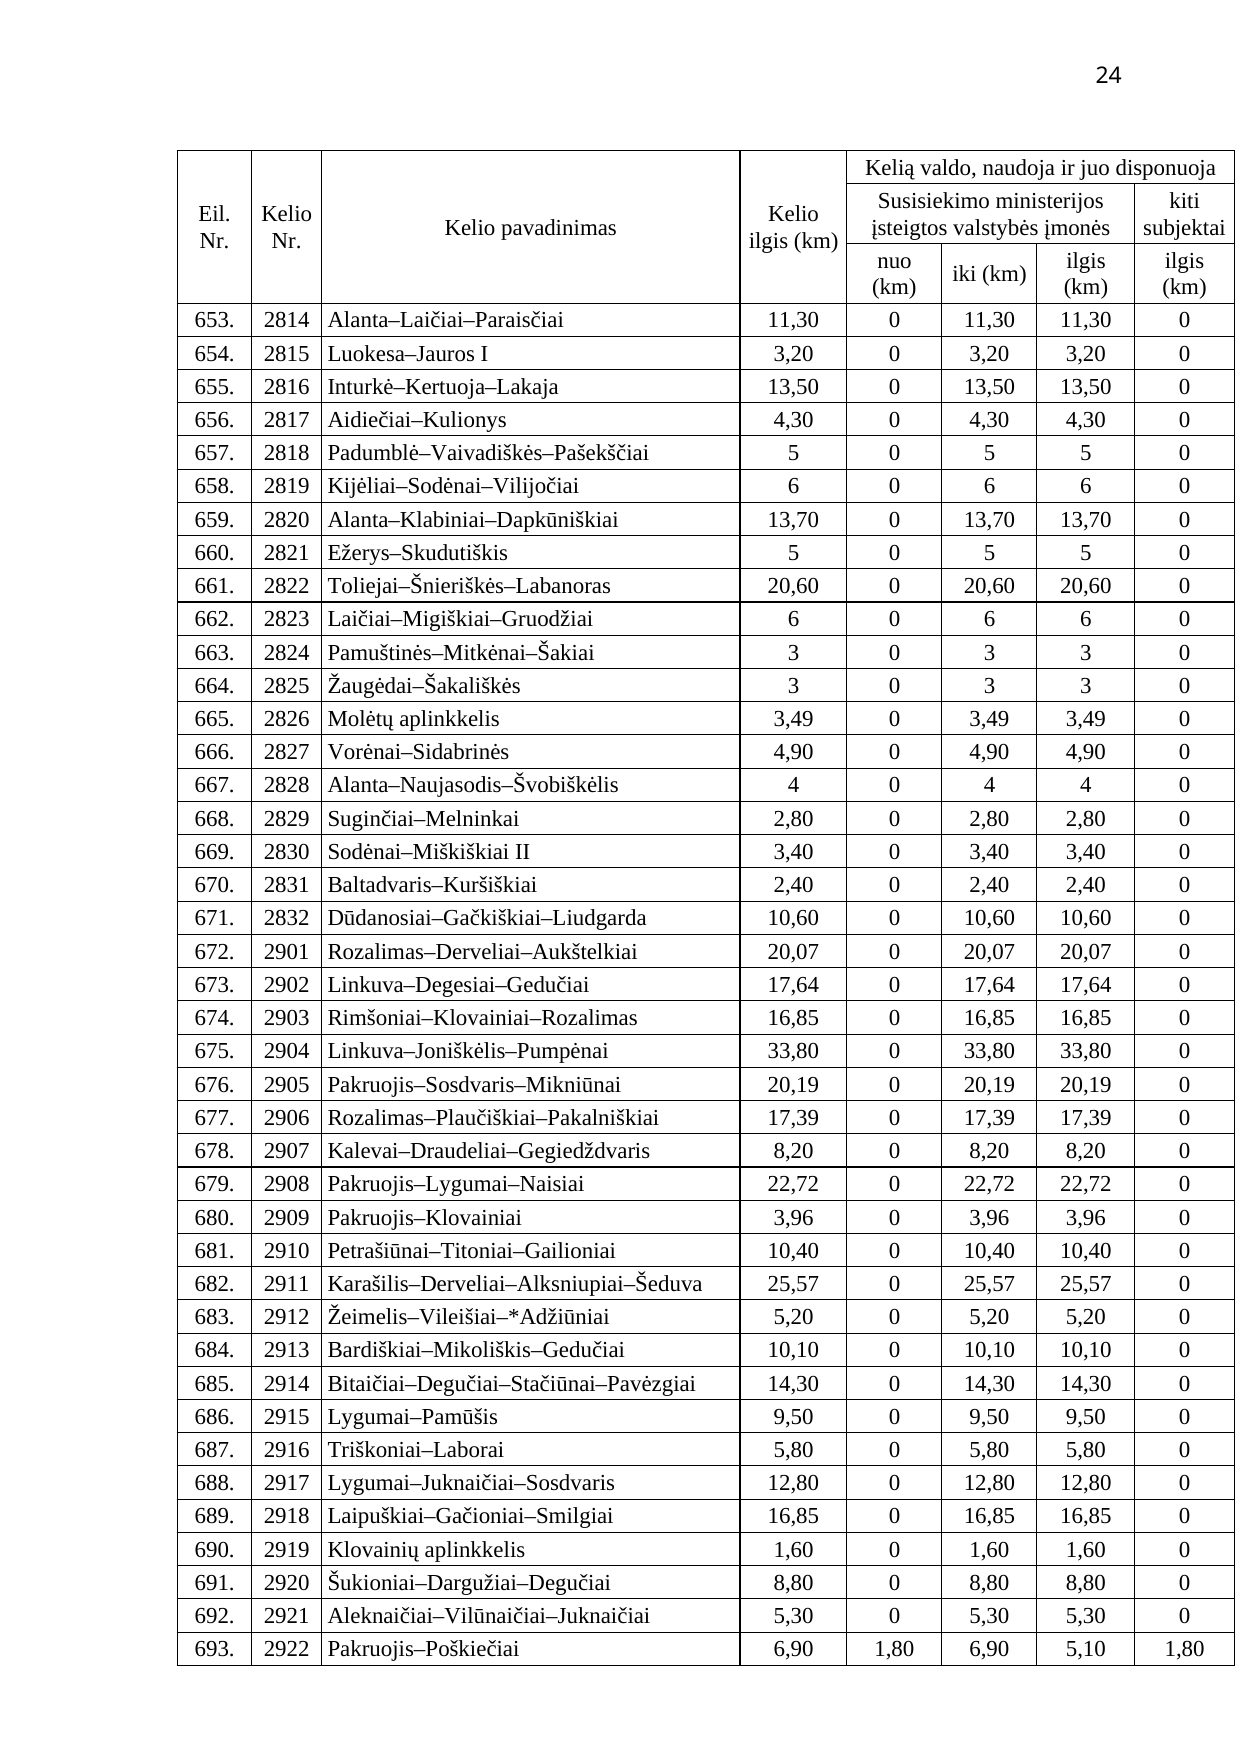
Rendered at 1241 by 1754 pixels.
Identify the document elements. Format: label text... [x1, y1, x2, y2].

table_cell 674. [178, 1001, 251, 1033]
table_cell 5 [942, 436, 1036, 468]
table_cell 687. [178, 1433, 251, 1465]
table_cell 0 [847, 1367, 941, 1399]
table_cell 10,40 [942, 1234, 1036, 1266]
table_cell 4,90 [741, 735, 846, 768]
table_cell Rimšoniai–Klovainiai–Rozalimas [322, 1001, 739, 1033]
table_cell 681. [178, 1234, 251, 1266]
table_cell 0 [1135, 337, 1234, 369]
table_cell 3,20 [1037, 337, 1134, 369]
table_cell 8,80 [1037, 1566, 1134, 1598]
table_cell iki (km) [942, 244, 1036, 302]
table_cell 658. [178, 470, 251, 502]
table_cell 11,30 [1037, 304, 1134, 336]
table_cell 0 [1135, 1566, 1234, 1598]
table_cell 0 [1135, 1367, 1234, 1399]
table_cell 20,19 [741, 1068, 846, 1100]
table_cell 668. [178, 802, 251, 834]
table_cell 17,64 [1037, 968, 1134, 1000]
table_cell 3,49 [942, 702, 1036, 734]
table_cell 0 [1135, 304, 1234, 336]
table_cell 2827 [252, 735, 321, 768]
table_cell 662. [178, 603, 251, 635]
table_cell 13,50 [1037, 370, 1134, 402]
table_cell 6 [741, 470, 846, 502]
table_cell 2816 [252, 370, 321, 402]
table_cell 0 [847, 1334, 941, 1366]
table_cell 0 [847, 868, 941, 901]
table_cell 686. [178, 1400, 251, 1432]
table_cell 680. [178, 1201, 251, 1233]
table_cell 6,90 [741, 1633, 846, 1665]
table_cell 0 [1135, 769, 1234, 801]
table_cell 2831 [252, 868, 321, 901]
table_cell 5 [942, 536, 1036, 568]
table_cell 5,20 [942, 1300, 1036, 1332]
table_cell 2910 [252, 1234, 321, 1266]
table_cell 14,30 [1037, 1367, 1134, 1399]
table_header Kelio ilgis (km) [741, 151, 846, 302]
table_cell 16,85 [1037, 1500, 1134, 1532]
table_cell 3,40 [1037, 835, 1134, 867]
table_cell 20,19 [1037, 1068, 1134, 1100]
table_cell 675. [178, 1035, 251, 1067]
table_cell 5,20 [1037, 1300, 1134, 1332]
table_cell 6 [942, 603, 1036, 635]
table_cell 0 [847, 436, 941, 468]
table_cell 0 [847, 603, 941, 635]
table_cell 2826 [252, 702, 321, 734]
table_cell 2912 [252, 1300, 321, 1332]
table_cell 5 [1037, 436, 1134, 468]
table_cell 0 [847, 1533, 941, 1565]
table_cell 0 [847, 1001, 941, 1033]
table_cell 0 [847, 337, 941, 369]
table_cell 17,39 [741, 1101, 846, 1133]
table_cell 2815 [252, 337, 321, 369]
table_cell 3 [942, 669, 1036, 701]
table_cell 690. [178, 1533, 251, 1565]
table_cell 3,49 [1037, 702, 1134, 734]
table_cell 25,57 [942, 1267, 1036, 1299]
table_cell 2903 [252, 1001, 321, 1033]
table_cell 691. [178, 1566, 251, 1598]
table_cell 2906 [252, 1101, 321, 1133]
table_cell 3,96 [1037, 1201, 1134, 1233]
table_cell ilgis (km) [1135, 244, 1234, 302]
table_cell 3,20 [741, 337, 846, 369]
table_cell Žaugėdai–Šakališkės [322, 669, 739, 701]
table_cell 0 [847, 1267, 941, 1299]
table_cell 2,40 [942, 868, 1036, 901]
table_cell 3,40 [942, 835, 1036, 867]
table_cell 0 [1135, 1400, 1234, 1432]
table_cell 0 [847, 1068, 941, 1100]
table_cell 3 [741, 636, 846, 668]
table_cell 5 [741, 436, 846, 468]
table_cell 0 [1135, 636, 1234, 668]
table_cell 4,90 [942, 735, 1036, 768]
table_cell 0 [1135, 669, 1234, 701]
table_cell 9,50 [1037, 1400, 1134, 1432]
table_cell 0 [1135, 835, 1234, 867]
table_cell 20,60 [741, 569, 846, 601]
table_cell 0 [847, 1201, 941, 1233]
table_cell 20,07 [942, 935, 1036, 967]
table_cell 3,96 [741, 1201, 846, 1233]
table_cell 0 [1135, 569, 1234, 601]
table_cell 0 [1135, 1599, 1234, 1632]
table_cell 2918 [252, 1500, 321, 1532]
table_cell 12,80 [741, 1466, 846, 1499]
table_cell Pakruojis–Sosdvaris–Mikniūnai [322, 1068, 739, 1100]
table_cell 5,30 [1037, 1599, 1134, 1632]
table_cell 0 [1135, 968, 1234, 1000]
table_cell 10,10 [741, 1334, 846, 1366]
table_cell Bardiškiai–Mikoliškis–Gedučiai [322, 1334, 739, 1366]
table_cell Aidiečiai–Kulionys [322, 403, 739, 435]
table_cell 0 [847, 968, 941, 1000]
table_cell 8,20 [1037, 1134, 1134, 1166]
table_cell 4,30 [942, 403, 1036, 435]
table_cell Aleknaičiai–Vilūnaičiai–Juknaičiai [322, 1599, 739, 1632]
table_cell 0 [847, 1599, 941, 1632]
table_cell Alanta–Laičiai–Paraisčiai [322, 304, 739, 336]
table_cell Sodėnai–Miškiškiai II [322, 835, 739, 867]
table_cell 14,30 [942, 1367, 1036, 1399]
table_cell Susisiekimo ministerijos įsteigtos valstybės įmonės [847, 184, 1134, 243]
table_cell Žeimelis–Vileišiai–*Adžiūniai [322, 1300, 739, 1332]
table_cell 0 [847, 536, 941, 568]
table_cell 0 [847, 1134, 941, 1166]
table_cell 664. [178, 669, 251, 701]
table_header Kelią valdo, naudoja ir juo disponuoja [847, 151, 1234, 183]
table_cell kiti subjektai [1135, 184, 1234, 243]
table_cell 6 [1037, 470, 1134, 502]
table_cell 653. [178, 304, 251, 336]
table_cell Klovainių aplinkkelis [322, 1533, 739, 1565]
table_cell 656. [178, 403, 251, 435]
table_cell 0 [847, 735, 941, 768]
table_cell 17,39 [1037, 1101, 1134, 1133]
table_cell 673. [178, 968, 251, 1000]
table_cell Rozalimas–Derveliai–Aukštelkiai [322, 935, 739, 967]
table_cell 2905 [252, 1068, 321, 1100]
table_cell 5 [1037, 536, 1134, 568]
table_header Kelio pavadinimas [322, 151, 739, 302]
table_cell Šukioniai–Dargužiai–Degučiai [322, 1566, 739, 1598]
table_cell 0 [1135, 702, 1234, 734]
table_cell 20,60 [1037, 569, 1134, 601]
table_cell 4,30 [1037, 403, 1134, 435]
table_cell 5,10 [1037, 1633, 1134, 1665]
table_cell 0 [847, 802, 941, 834]
table_cell 659. [178, 503, 251, 535]
table_cell 679. [178, 1168, 251, 1199]
table_cell 3,20 [942, 337, 1036, 369]
table_cell Laipuškiai–Gačioniai–Smilgiai [322, 1500, 739, 1532]
table_cell 2829 [252, 802, 321, 834]
table_cell 5,80 [1037, 1433, 1134, 1465]
table_cell 0 [847, 1566, 941, 1598]
table_cell Triškoniai–Laborai [322, 1433, 739, 1465]
table_cell 10,40 [1037, 1234, 1134, 1266]
table_cell 16,85 [942, 1001, 1036, 1033]
table_cell 2911 [252, 1267, 321, 1299]
table_cell 2819 [252, 470, 321, 502]
table_cell 0 [1135, 802, 1234, 834]
table_cell 0 [847, 1101, 941, 1133]
table_cell 5,30 [942, 1599, 1036, 1632]
table_cell 0 [1135, 1035, 1234, 1067]
table_cell 5,80 [942, 1433, 1036, 1465]
table_cell 2825 [252, 669, 321, 701]
table_cell 0 [847, 702, 941, 734]
table_header Kelio Nr. [252, 151, 321, 302]
table_cell 10,10 [1037, 1334, 1134, 1366]
table_cell 0 [847, 503, 941, 535]
table_cell Dūdanosiai–Gačkiškiai–Liudgarda [322, 902, 739, 934]
table_cell 0 [847, 935, 941, 967]
table_cell 0 [1135, 470, 1234, 502]
table_cell 2919 [252, 1533, 321, 1565]
table_cell Ežerys–Skudutiškis [322, 536, 739, 568]
table_cell 8,20 [741, 1134, 846, 1166]
table_cell Laičiai–Migiškiai–Gruodžiai [322, 603, 739, 635]
table_cell 10,40 [741, 1234, 846, 1266]
table_cell 0 [847, 902, 941, 934]
table_cell 6 [1037, 603, 1134, 635]
table_cell 666. [178, 735, 251, 768]
table_cell 22,72 [942, 1168, 1036, 1199]
table_cell 9,50 [942, 1400, 1036, 1432]
table_cell 17,64 [942, 968, 1036, 1000]
table_cell 3 [942, 636, 1036, 668]
table_cell 0 [1135, 1533, 1234, 1565]
table_cell Lygumai–Pamūšis [322, 1400, 739, 1432]
table_cell Inturkė–Kertuoja–Lakaja [322, 370, 739, 402]
table_cell 3 [1037, 669, 1134, 701]
table_cell Vorėnai–Sidabrinės [322, 735, 739, 768]
table_cell 3 [1037, 636, 1134, 668]
table_cell 683. [178, 1300, 251, 1332]
table_cell 0 [1135, 1068, 1234, 1100]
table_cell 2908 [252, 1168, 321, 1199]
table_cell 4,30 [741, 403, 846, 435]
table_cell 677. [178, 1101, 251, 1133]
table_cell 17,39 [942, 1101, 1036, 1133]
table_cell Toliejai–Šnieriškės–Labanoras [322, 569, 739, 601]
table_cell 2832 [252, 902, 321, 934]
table_cell 0 [1135, 1101, 1234, 1133]
table_cell 2916 [252, 1433, 321, 1465]
table_cell 0 [847, 304, 941, 336]
table_cell 12,80 [942, 1466, 1036, 1499]
table_cell 33,80 [1037, 1035, 1134, 1067]
table_cell Karašilis–Derveliai–Alksniupiai–Šeduva [322, 1267, 739, 1299]
table_cell 665. [178, 702, 251, 734]
table_cell Baltadvaris–Kuršiškiai [322, 868, 739, 901]
table_cell 13,50 [942, 370, 1036, 402]
table_cell 0 [847, 1300, 941, 1332]
table_cell Rozalimas–Plaučiškiai–Pakalniškiai [322, 1101, 739, 1133]
table_cell 669. [178, 835, 251, 867]
table_cell 1,60 [741, 1533, 846, 1565]
table_cell 4 [1037, 769, 1134, 801]
table_cell nuo (km) [847, 244, 941, 302]
table_cell 0 [847, 1234, 941, 1266]
table_cell 2814 [252, 304, 321, 336]
table_cell 2921 [252, 1599, 321, 1632]
table_cell 0 [847, 569, 941, 601]
table_cell 16,85 [741, 1500, 846, 1532]
table_cell 661. [178, 569, 251, 601]
table_cell 0 [1135, 1134, 1234, 1166]
table_cell 20,07 [741, 935, 846, 967]
table_cell Alanta–Klabiniai–Dapkūniškiai [322, 503, 739, 535]
table_cell 11,30 [942, 304, 1036, 336]
table_cell 0 [1135, 1334, 1234, 1366]
table_cell ilgis (km) [1037, 244, 1134, 302]
table_cell Lygumai–Juknaičiai–Sosdvaris [322, 1466, 739, 1499]
table_cell 0 [1135, 1168, 1234, 1199]
table_cell 2914 [252, 1367, 321, 1399]
table_cell Linkuva–Degesiai–Gedučiai [322, 968, 739, 1000]
table_cell 663. [178, 636, 251, 668]
table_cell 14,30 [741, 1367, 846, 1399]
table_cell 0 [1135, 1300, 1234, 1332]
table_cell 2818 [252, 436, 321, 468]
table_cell 682. [178, 1267, 251, 1299]
table_cell Kijėliai–Sodėnai–Vilijočiai [322, 470, 739, 502]
table_cell 672. [178, 935, 251, 967]
table_cell Bitaičiai–Degučiai–Stačiūnai–Pavėzgiai [322, 1367, 739, 1399]
table_cell 13,70 [741, 503, 846, 535]
table_cell 0 [847, 470, 941, 502]
table_cell 13,70 [1037, 503, 1134, 535]
table_cell 2,80 [1037, 802, 1134, 834]
table_cell Pamuštinės–Mitkėnai–Šakiai [322, 636, 739, 668]
table_cell 10,10 [942, 1334, 1036, 1366]
table_cell 655. [178, 370, 251, 402]
table_cell 660. [178, 536, 251, 568]
table_cell 8,20 [942, 1134, 1036, 1166]
table_cell 22,72 [1037, 1168, 1134, 1199]
table_cell 3 [741, 669, 846, 701]
table_cell 2915 [252, 1400, 321, 1432]
table_cell 3,40 [741, 835, 846, 867]
table_cell 0 [847, 1433, 941, 1465]
table_cell 0 [1135, 436, 1234, 468]
table_cell 0 [847, 1400, 941, 1432]
table_cell 2822 [252, 569, 321, 601]
table_cell Molėtų aplinkkelis [322, 702, 739, 734]
table_cell 17,64 [741, 968, 846, 1000]
table_cell 6 [741, 603, 846, 635]
table_cell 0 [1135, 1433, 1234, 1465]
table_cell 2,40 [1037, 868, 1134, 901]
table_cell 1,60 [942, 1533, 1036, 1565]
table_cell 0 [847, 1035, 941, 1067]
table_cell 9,50 [741, 1400, 846, 1432]
table_cell 13,70 [942, 503, 1036, 535]
table_cell 2817 [252, 403, 321, 435]
table_cell 0 [1135, 1267, 1234, 1299]
table_cell 2,40 [741, 868, 846, 901]
table_cell 2,80 [942, 802, 1036, 834]
table_cell 0 [847, 1466, 941, 1499]
table_cell 2828 [252, 769, 321, 801]
table_cell 0 [1135, 1466, 1234, 1499]
table_cell 16,85 [741, 1001, 846, 1033]
table_cell 1,80 [1135, 1633, 1234, 1665]
table_cell 0 [1135, 868, 1234, 901]
table_cell 3,96 [942, 1201, 1036, 1233]
table_cell 12,80 [1037, 1466, 1134, 1499]
table_cell 0 [847, 835, 941, 867]
table_cell 2902 [252, 968, 321, 1000]
table_cell 0 [847, 669, 941, 701]
table_cell 1,80 [847, 1633, 941, 1665]
table_cell 0 [1135, 503, 1234, 535]
table_cell 8,80 [942, 1566, 1036, 1598]
table_cell 1,60 [1037, 1533, 1134, 1565]
table_cell 10,60 [741, 902, 846, 934]
table_cell 0 [847, 403, 941, 435]
table_cell 22,72 [741, 1168, 846, 1199]
table_cell 684. [178, 1334, 251, 1366]
table_cell 670. [178, 868, 251, 901]
table_cell 654. [178, 337, 251, 369]
table_cell 0 [1135, 735, 1234, 768]
table_cell 4,90 [1037, 735, 1134, 768]
table_cell 5,20 [741, 1300, 846, 1332]
table_cell 5,30 [741, 1599, 846, 1632]
table_cell 2820 [252, 503, 321, 535]
table_cell Pakruojis–Poškiečiai [322, 1633, 739, 1665]
table_cell 692. [178, 1599, 251, 1632]
table_cell Luokesa–Jauros I [322, 337, 739, 369]
table_cell 3,49 [741, 702, 846, 734]
table_cell 2823 [252, 603, 321, 635]
table_cell 688. [178, 1466, 251, 1499]
table_cell 0 [1135, 370, 1234, 402]
table_cell 657. [178, 436, 251, 468]
table_cell Padumblė–Vaivadiškės–Pašekščiai [322, 436, 739, 468]
table_cell Linkuva–Joniškėlis–Pumpėnai [322, 1035, 739, 1067]
table_cell 2922 [252, 1633, 321, 1665]
table_cell 16,85 [942, 1500, 1036, 1532]
table_cell 0 [1135, 603, 1234, 635]
table_cell 10,60 [942, 902, 1036, 934]
table_cell 0 [847, 769, 941, 801]
table_cell 0 [1135, 902, 1234, 934]
table_cell 2913 [252, 1334, 321, 1366]
table_cell 2830 [252, 835, 321, 867]
table_cell 25,57 [1037, 1267, 1134, 1299]
table_cell Kalevai–Draudeliai–Gegiedždvaris [322, 1134, 739, 1166]
table_cell 2904 [252, 1035, 321, 1067]
table_cell 16,85 [1037, 1001, 1134, 1033]
table_cell 0 [1135, 935, 1234, 967]
table_cell 8,80 [741, 1566, 846, 1598]
table_cell 0 [847, 370, 941, 402]
table_cell 2909 [252, 1201, 321, 1233]
table_cell 678. [178, 1134, 251, 1166]
table_cell 2920 [252, 1566, 321, 1598]
table_cell 20,07 [1037, 935, 1134, 967]
table_cell 5 [741, 536, 846, 568]
table_cell 6 [942, 470, 1036, 502]
table_cell 25,57 [741, 1267, 846, 1299]
table_cell Pakruojis–Lygumai–Naisiai [322, 1168, 739, 1199]
table_cell 0 [847, 636, 941, 668]
table_cell 13,50 [741, 370, 846, 402]
table_cell 10,60 [1037, 902, 1134, 934]
table_cell 0 [847, 1168, 941, 1199]
table_cell 0 [1135, 536, 1234, 568]
table_cell Petrašiūnai–Titoniai–Gailioniai [322, 1234, 739, 1266]
table_cell 5,80 [741, 1433, 846, 1465]
table_cell 685. [178, 1367, 251, 1399]
table_cell 0 [1135, 1234, 1234, 1266]
table_cell 667. [178, 769, 251, 801]
table_cell Suginčiai–Melninkai [322, 802, 739, 834]
table_cell 4 [741, 769, 846, 801]
table_cell 0 [1135, 1201, 1234, 1233]
table_cell 6,90 [942, 1633, 1036, 1665]
table_cell 689. [178, 1500, 251, 1532]
table_cell 0 [847, 1500, 941, 1532]
table_cell 2907 [252, 1134, 321, 1166]
table_header Eil. Nr. [178, 151, 251, 302]
table_cell 2901 [252, 935, 321, 967]
table_cell 0 [1135, 1001, 1234, 1033]
table_cell 693. [178, 1633, 251, 1665]
table_cell 11,30 [741, 304, 846, 336]
table_cell 2,80 [741, 802, 846, 834]
table_cell 33,80 [741, 1035, 846, 1067]
table_cell 2824 [252, 636, 321, 668]
table_cell 671. [178, 902, 251, 934]
table_cell 0 [1135, 1500, 1234, 1532]
table_cell 2821 [252, 536, 321, 568]
table_cell 4 [942, 769, 1036, 801]
table_cell 0 [1135, 403, 1234, 435]
table_cell 676. [178, 1068, 251, 1100]
table_cell 2917 [252, 1466, 321, 1499]
table_cell 33,80 [942, 1035, 1036, 1067]
table_cell Alanta–Naujasodis–Švobiškėlis [322, 769, 739, 801]
table_cell Pakruojis–Klovainiai [322, 1201, 739, 1233]
table_cell 20,19 [942, 1068, 1036, 1100]
table_cell 20,60 [942, 569, 1036, 601]
